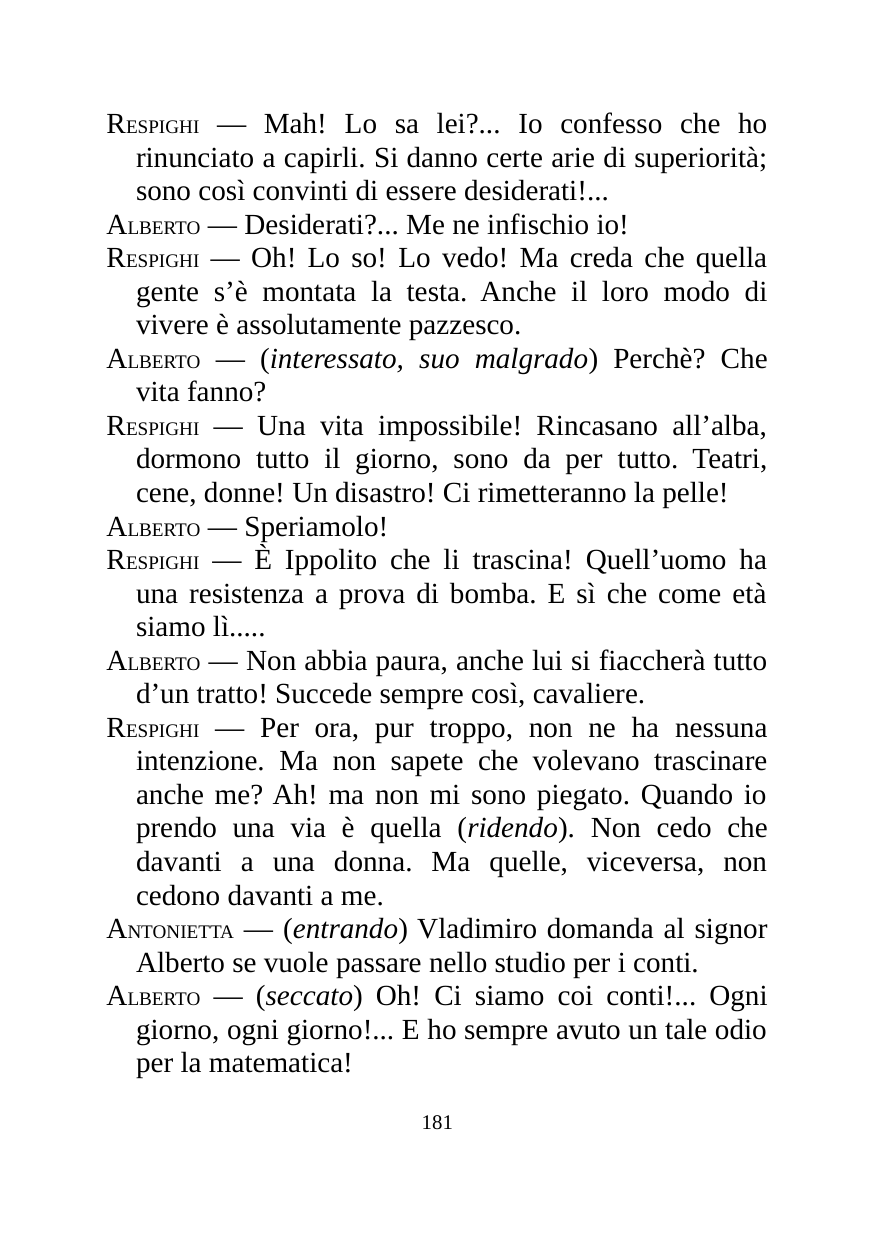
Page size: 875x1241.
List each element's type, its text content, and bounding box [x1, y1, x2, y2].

text Respighi — Per ora, pur troppo, non ne ha nessuna intenzione. Ma non sapete che volevano trascinare anche me? Ah! ma non mi sono piegato. Quando io prendo una via è quella (ridendo). Non cedo che davanti a una donna. Ma quelle, viceversa, non cedono davanti a me. [106, 710, 768, 911]
text Antonietta — (entrando) Vladimiro domanda al signor Alberto se vuole passare nello studio per i conti. [106, 911, 768, 978]
text Alberto — (seccato) Oh! Ci siamo coi conti!... Ogni giorno, ogni giorno!... E ho sempre avuto un tale odio per la matematica! [106, 978, 768, 1079]
text Alberto — (interessato, suo malgrado) Perchè? Che vita fanno? [106, 341, 768, 408]
text Respighi — Mah! Lo sa lei?... Io confesso che ho rinunciato a capirli. Si danno certe arie di superiorità; sono così convinti di essere desiderati!... [106, 106, 768, 207]
text Respighi — Oh! Lo so! Lo vedo! Ma creda che quella gente s’è montata la testa. Anche il loro modo di vivere è assolutamente pazzesco. [106, 240, 768, 341]
text Alberto — Non abbia paura, anche lui si fiaccherà tutto d’un tratto! Succede sempre così, cavaliere. [106, 643, 768, 710]
text Respighi — Una vita impossibile! Rincasano all’alba, dormono tutto il giorno, sono da per tutto. Teatri, cene, donne! Un disastro! Ci rimetteranno la pelle! [106, 408, 768, 509]
text Alberto — Desiderati?... Me ne infischio io! [106, 207, 768, 240]
text Alberto — Speriamolo! [106, 509, 768, 542]
text Respighi — È Ippolito che li trascina! Quell’uomo ha una resistenza a prova di bomba. E sì che come età siamo lì..... [106, 542, 768, 643]
